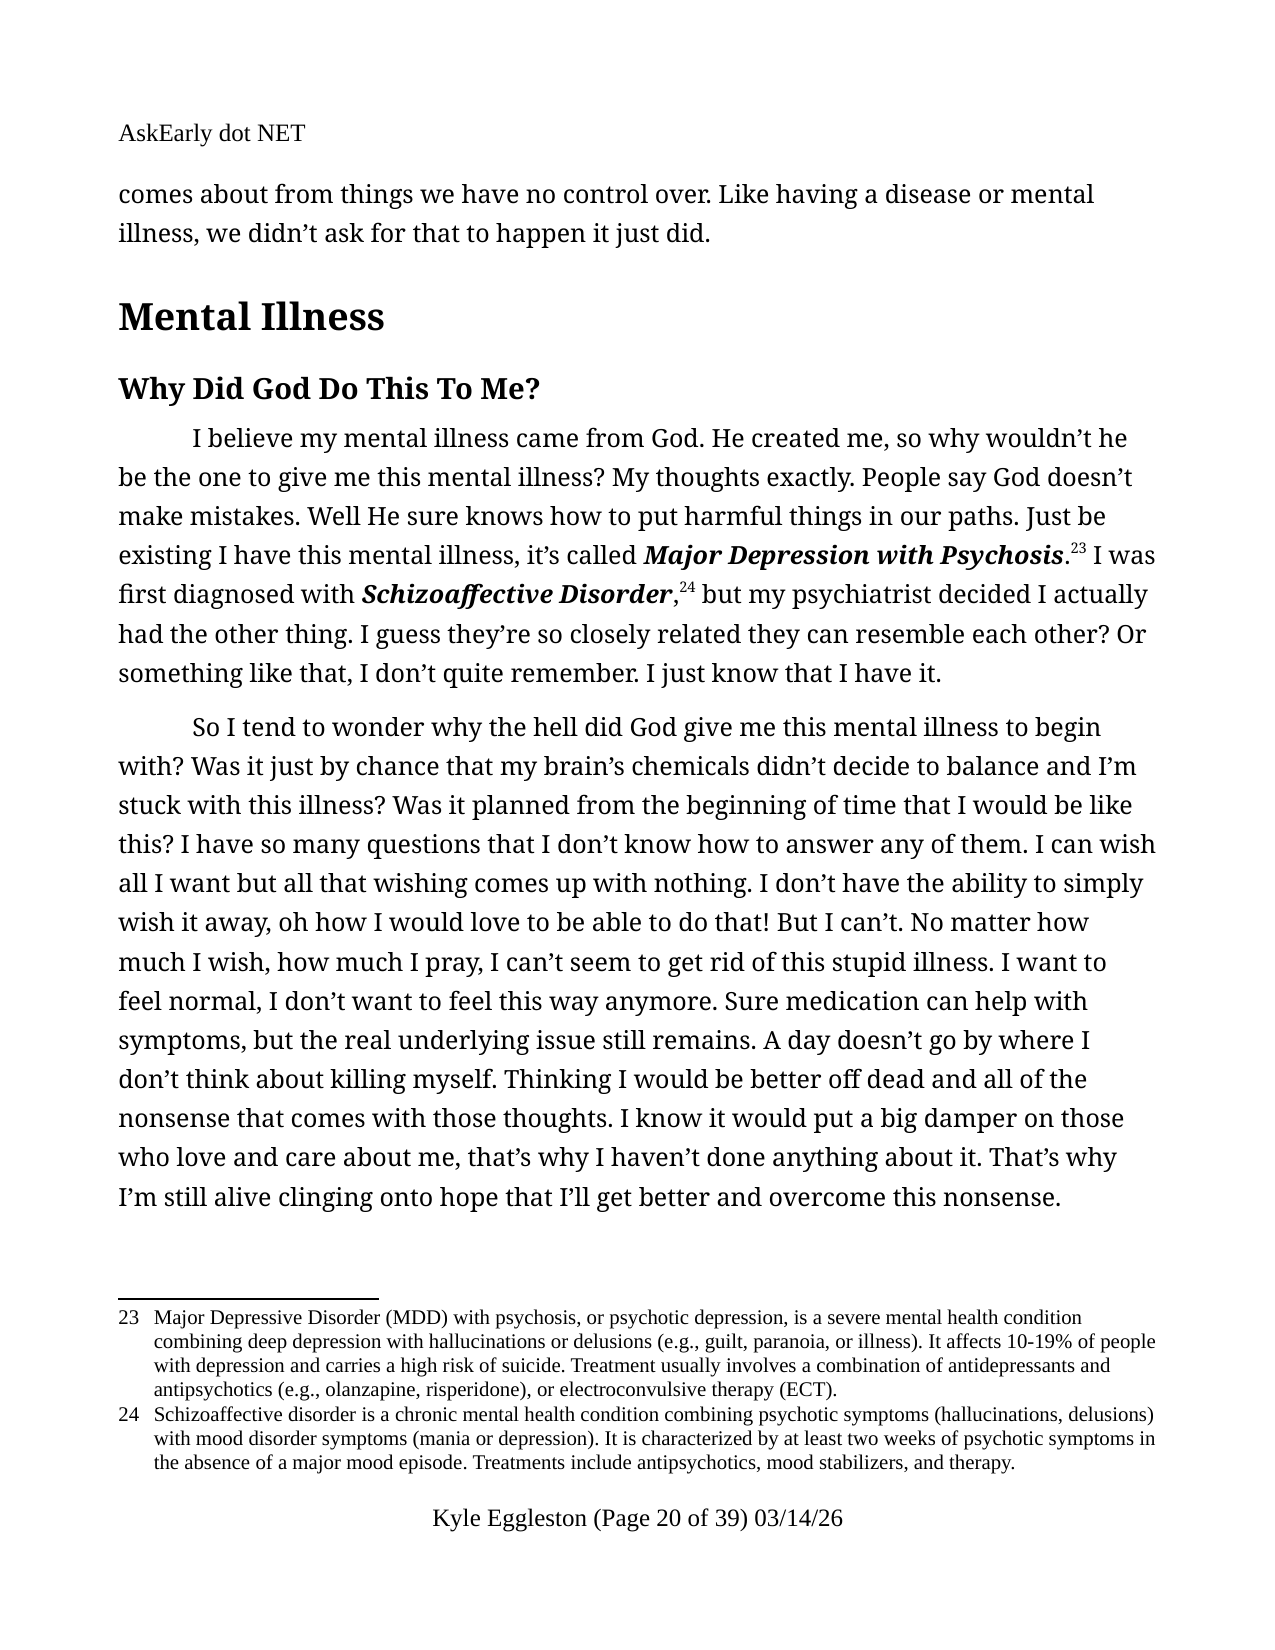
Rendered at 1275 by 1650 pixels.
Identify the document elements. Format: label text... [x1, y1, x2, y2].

text comes about from things we have no control over. Like having a disease or mental illness, we didn’t ask for that to happen it just did. [118, 176, 1157, 249]
text So I tend to wonder why the hell did God give me this mental illness to begin with? Was it just by chance that my brain’s chemicals didn’t decide to balance and I’m stuck with this illness? Was it planned from the beginning of time that I would be like this? I have so many questions that I don’t know how to answer any of them. I can wish all I want but all that wishing comes up with nothing. I don’t have the ability to simply wish it away, oh how I would love to be able to do that! But I can’t. No matter how much I wish, how much I pray, I can’t seem to get rid of this stupid illness. I want to feel normal, I don’t want to feel this way anymore. Sure medication can help with symptoms, but the real underlying issue still remains. A day doesn’t go by where I don’t think about killing myself. Thinking I would be better off dead and all of the nonsense that comes with those thoughts. I know it would put a big damper on those who love and care about me, that’s why I haven’t done anything about it. That’s why I’m still alive clinging onto hope that I’ll get better and overcome this nonsense. [118, 709, 1157, 1213]
text Schizoaffective disorder is a chronic mental health condition combining psychotic symptoms (hallucinations, delusions) with mood disorder symptoms (mania or depression). It is characterized by at least two weeks of psychotic symptoms in the absence of a major mood episode. Treatments include antipsychotics, mood stabilizers, and therapy. [118, 1401, 1157, 1474]
text Major Depressive Disorder (MDD) with psychosis, or psychotic depression, is a severe mental health condition combining deep depression with hallucinations or delusions (e.g., guilt, paranoia, or illness). It affects 10-19% of people with depression and carries a high risk of suicide. Treatment usually involves a combination of antidepressants and antipsychotics (e.g., olanzapine, risperidone), or electroconvulsive therapy (ECT). [118, 1305, 1157, 1401]
text I believe my mental illness came from God. He created me, so why wouldn’t he be the one to give me this mental illness? My thoughts exactly. People say God doesn’t make mistakes. Well He sure knows how to put harmful things in our paths. Just be existing I have this mental illness, it’s called Major Depression with Psychosis. I was first diagnosed with Schizoaffective Disorder, but my psychiatrist decided I actually had the other thing. I guess they’re so closely related they can resemble each other? Or something like that, I don’t quite remember. I just know that I have it. [118, 420, 1157, 689]
subtitle Mental Illness [118, 290, 1157, 341]
subtitle Why Did God Do This To Me? [118, 368, 1157, 408]
